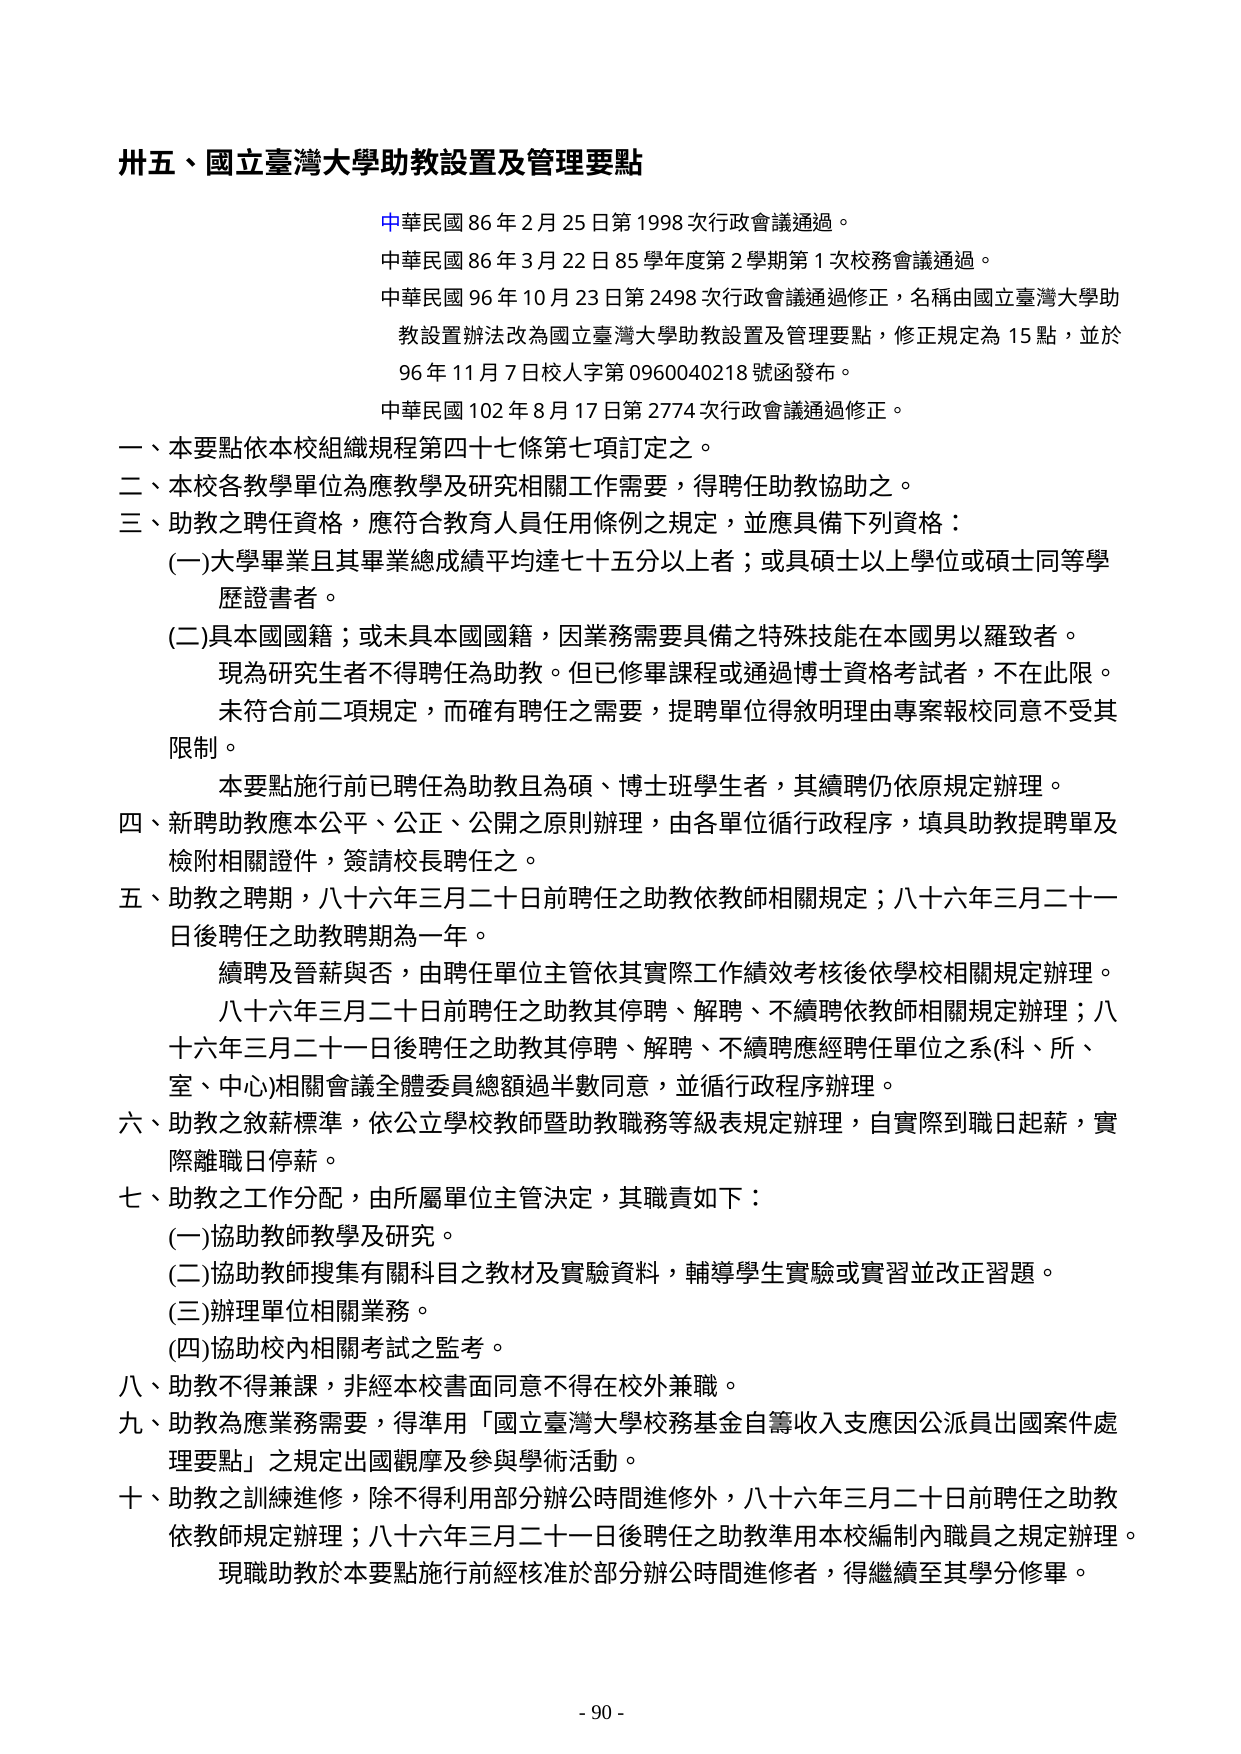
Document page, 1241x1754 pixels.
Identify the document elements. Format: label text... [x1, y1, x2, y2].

text 現職助教於本要點施行前經核准於部分辦公時間進修者，得繼續至其學分修畢。 [168, 1553, 1122, 1590]
text 中華民國86年2月25日第1998次行政會議通過。 [380, 203, 1122, 240]
text (一)協助教師教學及研究。 [118, 1215, 1122, 1253]
text (一)大學畢業且其畢業總成績平均達七十五分以上者；或具碩士以上學位或碩士同等學歷證書者。 [168, 540, 1122, 615]
text (二)協助教師搜集有關科目之教材及實驗資料，輔導學生實驗或實習並改正習題。 [118, 1253, 1122, 1290]
text 五、助教之聘期，八十六年三月二十日前聘任之助教依教師相關規定；八十六年三月二十一日後聘任之助教聘期為一年。 [118, 878, 1122, 953]
text 中華民國86年3月22日85學年度第2學期第1次校務會議通過。 [380, 240, 1122, 278]
subtitle 卅五、國立臺灣大學助教設置及管理要點 [118, 124, 1122, 199]
text 中華民國102年8月17日第2774次行政會議通過修正。 [380, 390, 1122, 428]
text 二、本校各教學單位為應教學及研究相關工作需要，得聘任助教協助之。 [118, 465, 1122, 503]
text 十、助教之訓練進修，除不得利用部分辦公時間進修外，八十六年三月二十日前聘任之助教依教師規定辦理；八十六年三月二十一日後聘任之助教準用本校編制內職員之規定辦理。 [118, 1478, 1122, 1553]
text 六、助教之敘薪標準，依公立學校教師暨助教職務等級表規定辦理，自實際到職日起薪，實際離職日停薪。 [118, 1103, 1122, 1178]
text 一、本要點依本校組織規程第四十七條第七項訂定之。 [118, 428, 1122, 465]
text 三、助教之聘任資格，應符合教育人員任用條例之規定，並應具備下列資格： [118, 503, 1122, 540]
text 現為研究生者不得聘任為助教。但已修畢課程或通過博士資格考試者，不在此限。 [118, 653, 1122, 690]
text (四)協助校內相關考試之監考。 [118, 1328, 1122, 1365]
text 九、助教為應業務需要，得準用「國立臺灣大學校務基金自籌收入支應因公派員岀國案件處理要點」之規定出國觀摩及參與學術活動。 [118, 1403, 1122, 1478]
text 續聘及晉薪與否，由聘任單位主管依其實際工作績效考核後依學校相關規定辦理。 [168, 953, 1122, 990]
text 本要點施行前已聘任為助教且為碩、博士班學生者，其續聘仍依原規定辦理。 [118, 765, 1122, 803]
text 四、新聘助教應本公平、公正、公開之原則辦理，由各單位循行政程序，填具助教提聘單及檢附相關證件，簽請校長聘任之。 [118, 803, 1122, 878]
text 未符合前二項規定，而確有聘任之需要，提聘單位得敘明理由專案報校同意不受其限制。 [168, 690, 1122, 765]
text 八、助教不得兼課，非經本校書面同意不得在校外兼職。 [118, 1365, 1122, 1403]
text 八十六年三月二十日前聘任之助教其停聘、解聘、不續聘依教師相關規定辦理；八十六年三月二十一日後聘任之助教其停聘、解聘、不續聘應經聘任單位之系(科、所、室、中心)相關會議全體委員總額過半數同意，並循行政程序辦理。 [168, 990, 1122, 1103]
text (二)具本國國籍；或未具本國國籍，因業務需要具備之特殊技能在本國男以羅致者。 [168, 615, 1122, 653]
text 中華民國96年10月23日第2498次行政會議通過修正，名稱由國立臺灣大學助教設置辦法改為國立臺灣大學助教設置及管理要點，修正規定為15點，並於96年11月7日校人字第0960040218號函發布。 [380, 278, 1122, 390]
text (三)辦理單位相關業務。 [118, 1290, 1122, 1328]
text 七、助教之工作分配，由所屬單位主管決定，其職責如下： [118, 1178, 1122, 1215]
